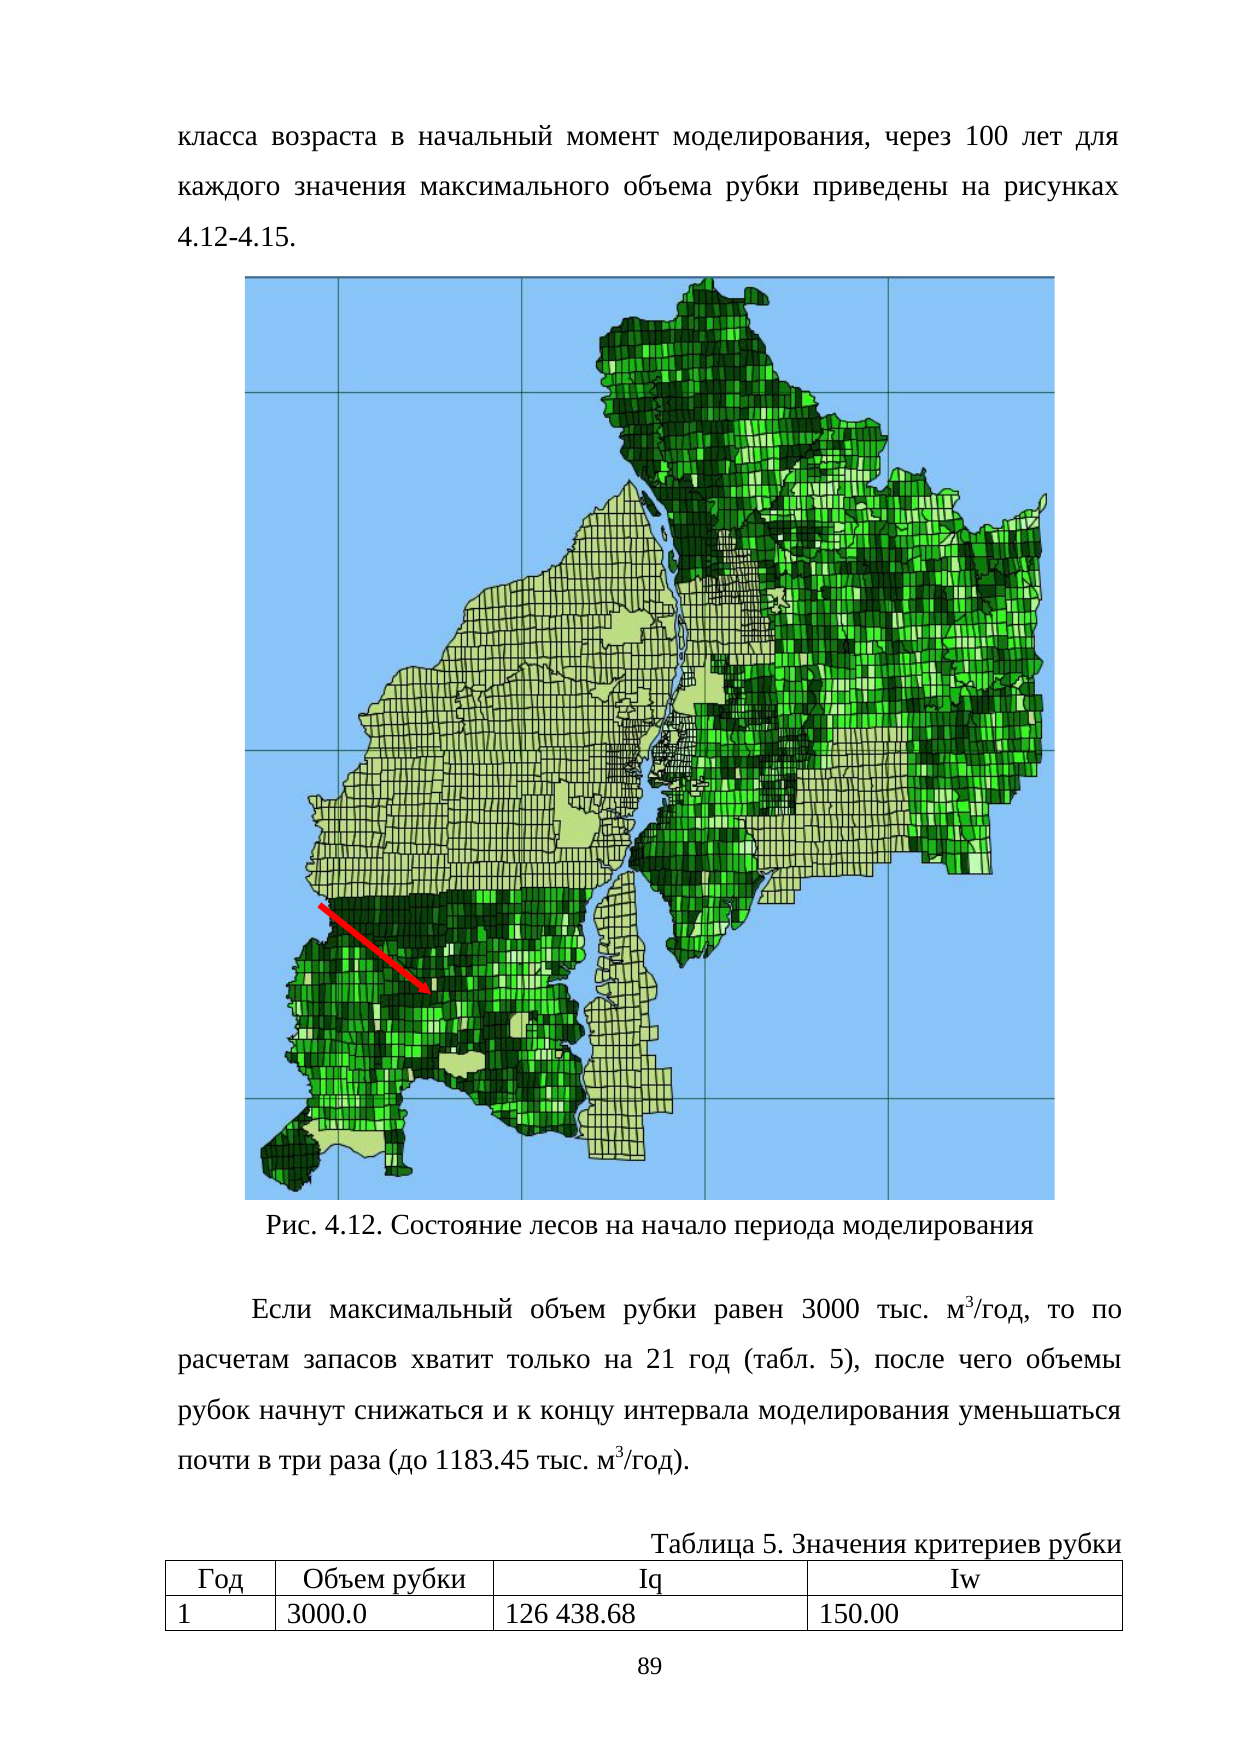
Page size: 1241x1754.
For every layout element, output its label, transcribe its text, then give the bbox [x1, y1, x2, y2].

table_cell 150.00 [808, 1596, 1122, 1630]
text Рис. 4.12. Состояние лесов на начало периода моделирования [177, 1207, 1122, 1241]
table_header Объем рубки [276, 1561, 493, 1595]
table_cell 126 438.68 [494, 1596, 807, 1630]
picture [244, 276, 1055, 1200]
table_header Год [166, 1561, 275, 1595]
table_header Iq [494, 1561, 807, 1595]
text Если максимальный объем рубки равен 3000 тыс. м3/год, то по расчетам запасов хватит только на 21 год (табл. 5), после чего объемы рубок начнут снижаться и к концу интервала моделирования уменьшаться почти в три раза (до 1183.45 тыс. м3/год). [177, 1291, 1122, 1476]
table_cell 1 [166, 1596, 275, 1630]
text Таблица 5. Значения критериев рубки [177, 1526, 1122, 1559]
table_header Iw [808, 1561, 1122, 1595]
table_cell 3000.0 [276, 1596, 493, 1630]
text класса возраста в начальный момент моделирования, через 100 лет для каждого значения максимального объема рубки приведены на рисунках 4.12-4.15. [177, 118, 1120, 252]
